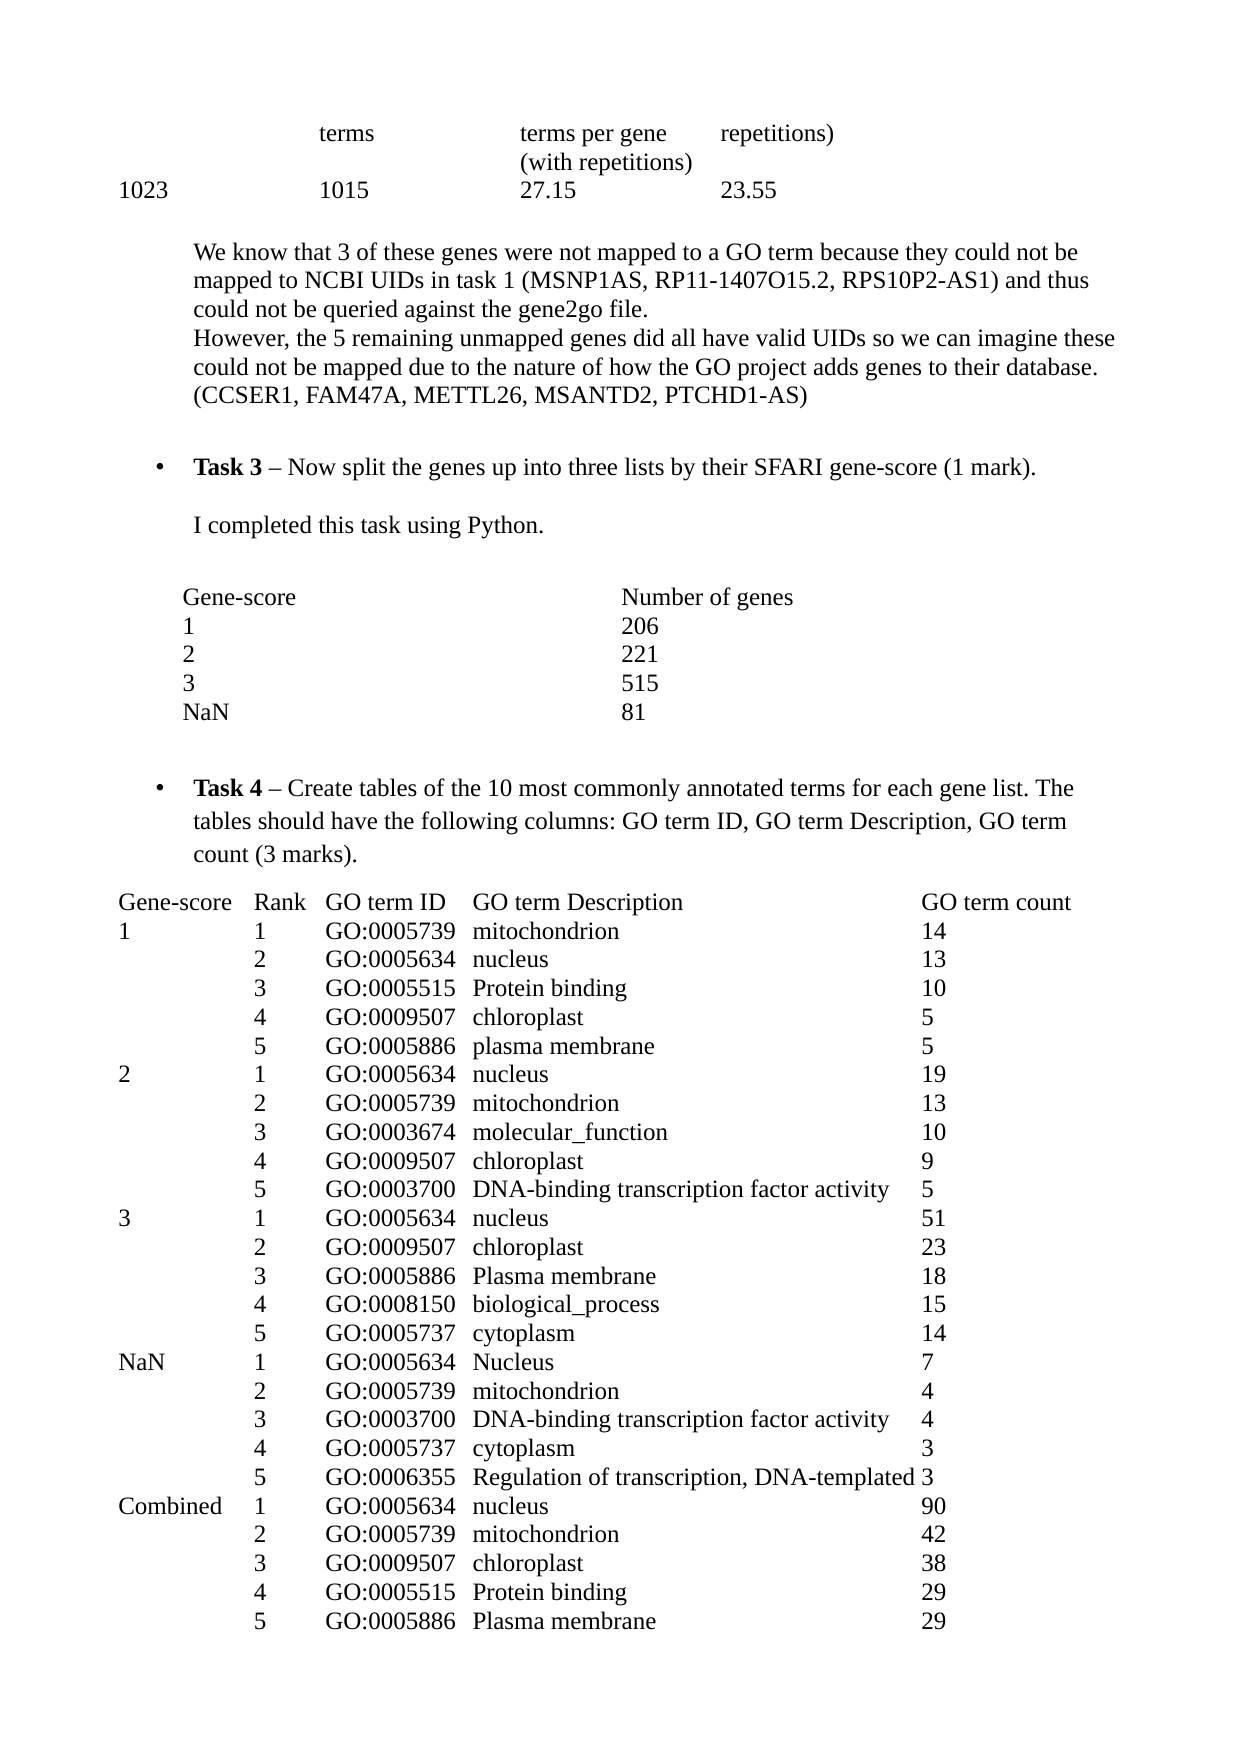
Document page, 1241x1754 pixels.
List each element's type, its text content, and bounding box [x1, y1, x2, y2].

table_cell 4 [921, 1376, 1122, 1404]
table_cell 3 [254, 1261, 325, 1289]
table_header Rank [254, 887, 325, 916]
table_cell GO:0003700 [325, 1405, 472, 1433]
table_cell GO:0009507 [325, 1548, 472, 1577]
table_cell 1 [254, 1491, 325, 1519]
table_cell GO:0005739 [325, 916, 472, 944]
table_cell GO:0005737 [325, 1318, 472, 1347]
list We know that 3 of these genes were not mapped to a GO term because they could not be mapped to NCBI UIDs in task 1 (MSNP1AS, RP11-1407O15.2, RPS10P2-AS1) and thus could not be queried against the gene2go file. However, the 5 remaining unmapped genes did all have valid UIDs so we can imagine these could not be mapped due to the nature of how the GO project adds genes to their database. (CCSER1, FAM47A, METTL26, MSANTD2, PTCHD1-AS) [156, 208, 1122, 438]
table_cell GO:0009507 [325, 1146, 472, 1174]
table_cell mitochondrion [472, 1376, 921, 1404]
table_cell NaN [118, 1347, 253, 1491]
table_cell cytoplasm [472, 1433, 921, 1462]
table_cell GO:0005634 [325, 1203, 472, 1232]
table_cell nucleus [472, 1060, 921, 1088]
table_cell GO:0005886 [325, 1606, 472, 1634]
table_cell 23 [921, 1232, 1122, 1261]
table_cell 27.15 [520, 176, 720, 208]
table_cell 2 [182, 640, 621, 668]
table_cell GO:0008150 [325, 1290, 472, 1318]
table_cell Protein binding [472, 1577, 921, 1606]
table_cell 38 [921, 1548, 1122, 1577]
table_cell 23.55 [720, 176, 1122, 208]
table_cell GO:0005634 [325, 1491, 472, 1519]
table_cell 1 [254, 916, 325, 944]
table_cell 3 [118, 1203, 253, 1347]
table_cell GO:0005886 [325, 1261, 472, 1289]
table_cell 81 [621, 697, 1091, 726]
table_cell Nucleus [472, 1347, 921, 1376]
table_cell GO:0005737 [325, 1433, 472, 1462]
table_cell 2 [254, 945, 325, 973]
table_cell 206 [621, 611, 1091, 639]
table_cell Plasma membrane [472, 1606, 921, 1634]
table_cell GO:0003674 [325, 1117, 472, 1146]
table_cell GO:0009507 [325, 1232, 472, 1261]
table_cell 221 [621, 640, 1091, 668]
table_cell 5 [254, 1175, 325, 1203]
table_cell DNA-binding transcription factor activity [472, 1405, 921, 1433]
table_cell biological_process [472, 1290, 921, 1318]
table_cell 4 [921, 1405, 1122, 1433]
table_cell mitochondrion [472, 916, 921, 944]
table_cell 10 [921, 1117, 1122, 1146]
table_cell 3 [254, 1117, 325, 1146]
table_cell 18 [921, 1261, 1122, 1289]
table_cell 2 [254, 1232, 325, 1261]
table_cell 1015 [319, 176, 520, 208]
table_cell 2 [254, 1376, 325, 1404]
table_cell nucleus [472, 1491, 921, 1519]
table_cell Plasma membrane [472, 1261, 921, 1289]
table_cell 5 [254, 1318, 325, 1347]
table_cell GO:0003700 [325, 1175, 472, 1203]
table_cell 4 [254, 1290, 325, 1318]
table_cell 19 [921, 1060, 1122, 1088]
list Task 3 – Now split the genes up into three lists by their SFARI gene-score (1 mark). I completed this task using Python. [156, 452, 1122, 567]
list Task 4 – Create tables of the 10 most commonly annotated terms for each gene list. The tables should have the following columns: GO term ID, GO term Description, GO term count (3 marks). [156, 773, 1122, 868]
table_cell Regulation of transcription, DNA-templated [472, 1462, 921, 1491]
table_cell mitochondrion [472, 1088, 921, 1117]
table_cell GO:0005515 [325, 1577, 472, 1606]
table_cell chloroplast [472, 1548, 921, 1577]
table_cell GO:0005634 [325, 945, 472, 973]
table_header GO term count [921, 887, 1122, 916]
table_cell 2 [118, 1060, 253, 1203]
table_cell 51 [921, 1203, 1122, 1232]
table_cell cytoplasm [472, 1318, 921, 1347]
table_cell 3 [254, 1405, 325, 1433]
table_cell 42 [921, 1520, 1122, 1548]
table_cell 13 [921, 1088, 1122, 1117]
table_cell 4 [254, 1146, 325, 1174]
table_cell 3 [254, 973, 325, 1002]
table_cell 2 [254, 1520, 325, 1548]
table_cell 5 [921, 1031, 1122, 1059]
table_cell 15 [921, 1290, 1122, 1318]
table_cell 4 [254, 1433, 325, 1462]
table_cell 29 [921, 1606, 1122, 1634]
table_cell 5 [921, 1002, 1122, 1031]
table_cell 9 [921, 1146, 1122, 1174]
table_cell 90 [921, 1491, 1122, 1519]
table_cell 1023 [118, 176, 319, 208]
table_cell GO:0005739 [325, 1376, 472, 1404]
table_cell GO:0009507 [325, 1002, 472, 1031]
table_cell terms per gene (with repetitions) [520, 118, 720, 176]
table_cell 5 [254, 1462, 325, 1491]
table_cell DNA-binding transcription factor activity [472, 1175, 921, 1203]
table_cell 515 [621, 668, 1091, 697]
table_cell 1 [254, 1347, 325, 1376]
table_cell GO:0005634 [325, 1347, 472, 1376]
table_header Gene-score [182, 582, 621, 611]
table_cell repetitions) [720, 118, 1122, 176]
table_cell nucleus [472, 1203, 921, 1232]
table_cell 14 [921, 1318, 1122, 1347]
table_cell Protein binding [472, 973, 921, 1002]
table_cell plasma membrane [472, 1031, 921, 1059]
table_cell 2 [254, 1088, 325, 1117]
table_header GO term Description [472, 887, 921, 916]
table_cell GO:0005739 [325, 1520, 472, 1548]
table_cell chloroplast [472, 1002, 921, 1031]
table_cell [118, 118, 319, 176]
table_cell 3 [921, 1462, 1122, 1491]
table_cell 29 [921, 1577, 1122, 1606]
table_cell mitochondrion [472, 1520, 921, 1548]
table_cell 4 [254, 1002, 325, 1031]
table_cell 5 [921, 1175, 1122, 1203]
table_header Number of genes [621, 582, 1091, 611]
table_cell 14 [921, 916, 1122, 944]
table_cell 3 [182, 668, 621, 697]
table_cell nucleus [472, 945, 921, 973]
table_cell GO:0005739 [325, 1088, 472, 1117]
table_cell 5 [254, 1606, 325, 1634]
table_cell GO:0005515 [325, 973, 472, 1002]
table_header GO term ID [325, 887, 472, 916]
table_cell NaN [182, 697, 621, 726]
table_cell GO:0005886 [325, 1031, 472, 1059]
table_cell 10 [921, 973, 1122, 1002]
table_cell 7 [921, 1347, 1122, 1376]
table_header Gene-score [118, 887, 253, 916]
table_cell GO:0006355 [325, 1462, 472, 1491]
table_cell 1 [254, 1060, 325, 1088]
table_cell GO:0005634 [325, 1060, 472, 1088]
table_cell 4 [254, 1577, 325, 1606]
table_cell molecular_function [472, 1117, 921, 1146]
table_cell Combined [118, 1491, 253, 1634]
table_cell 3 [254, 1548, 325, 1577]
table_cell chloroplast [472, 1146, 921, 1174]
table_cell 5 [254, 1031, 325, 1059]
table_cell 1 [254, 1203, 325, 1232]
table_cell 1 [118, 916, 253, 1059]
table_cell 13 [921, 945, 1122, 973]
table_cell chloroplast [472, 1232, 921, 1261]
table_cell 3 [921, 1433, 1122, 1462]
table_cell terms [319, 118, 520, 176]
table_cell 1 [182, 611, 621, 639]
